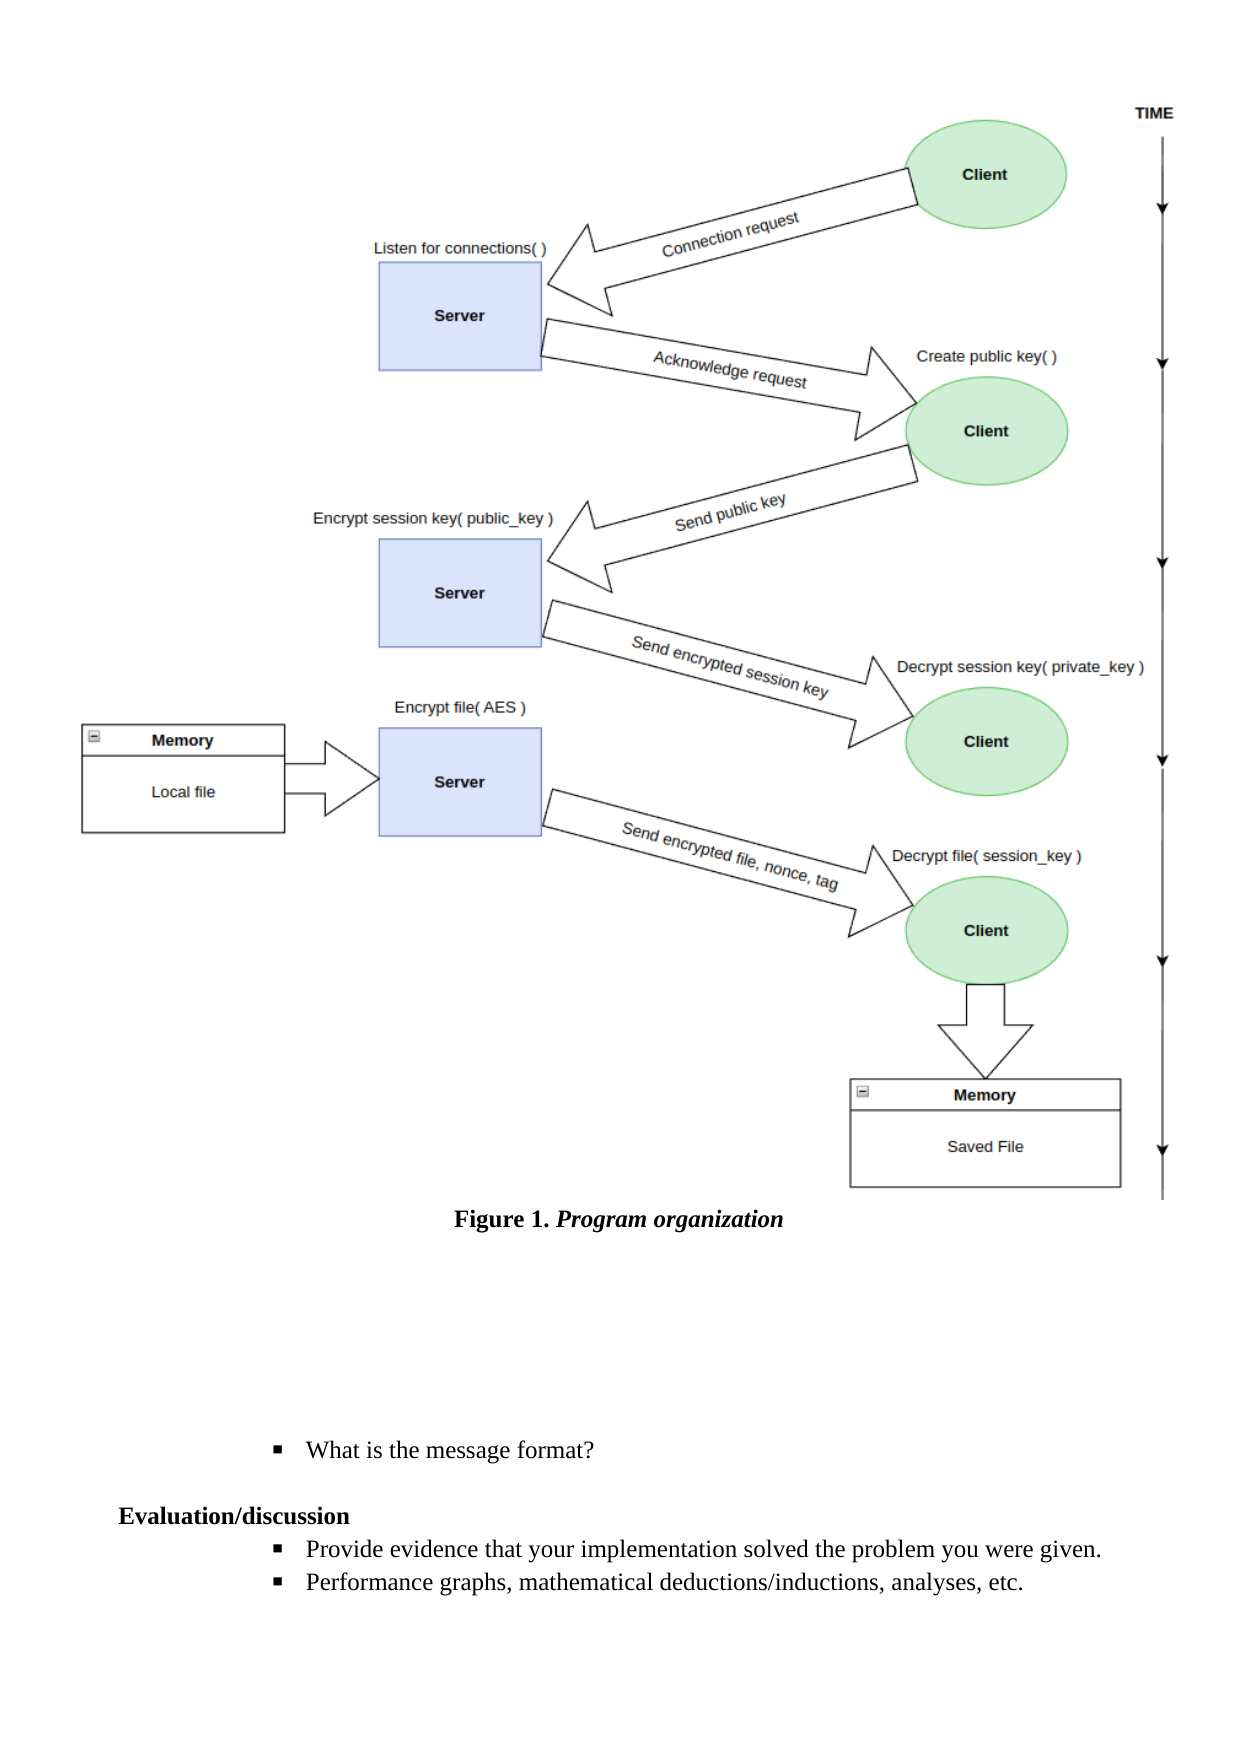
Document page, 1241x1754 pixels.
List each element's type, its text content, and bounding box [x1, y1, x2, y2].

list Performance graphs, mathematical deductions/inductions, analyses, etc. [268, 1567, 1122, 1596]
text Figure 1. Program organization [118, 1200, 1122, 1233]
picture [68, 99, 1186, 1200]
list What is the message format? [268, 1435, 1122, 1464]
list Provide evidence that your implementation solved the problem you were given. [268, 1534, 1122, 1563]
text Evaluation/discussion [118, 1501, 1122, 1530]
